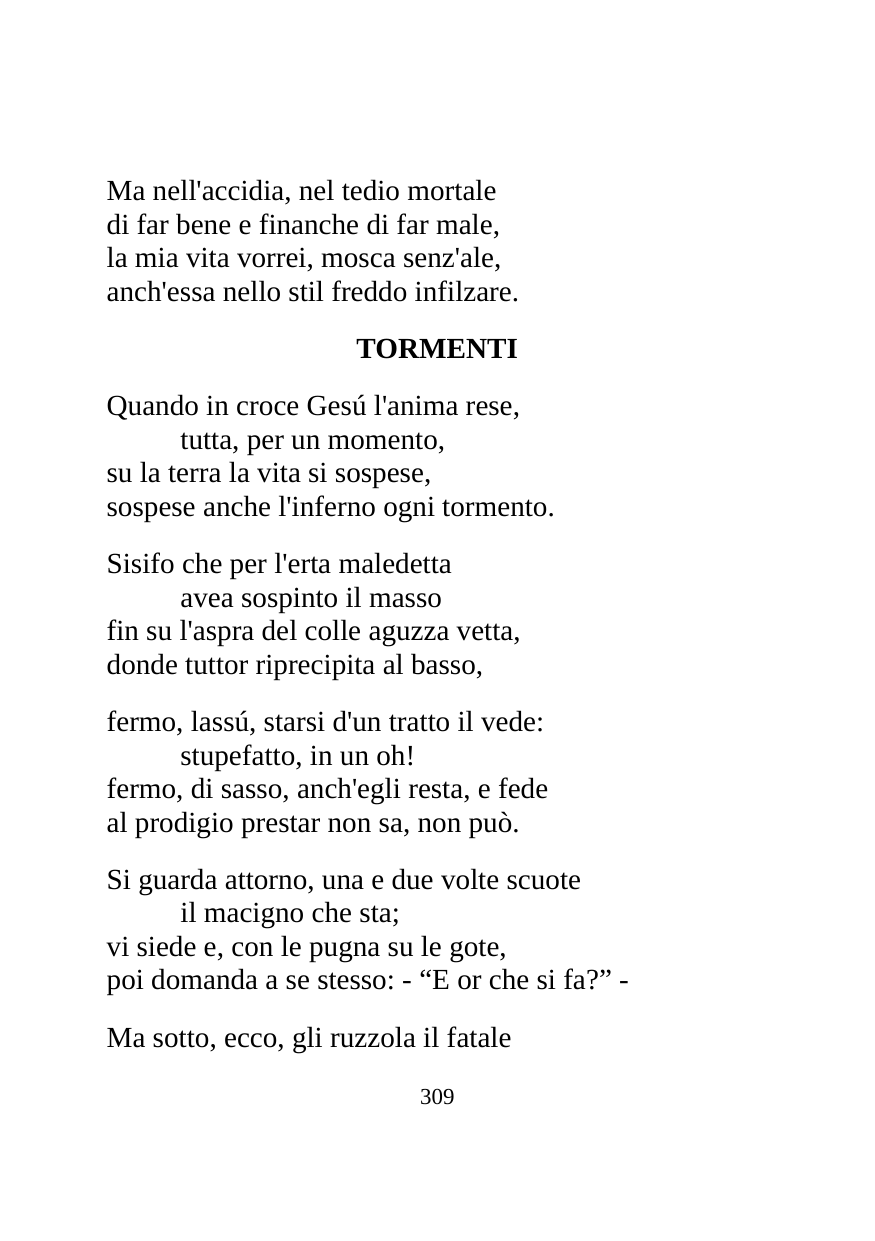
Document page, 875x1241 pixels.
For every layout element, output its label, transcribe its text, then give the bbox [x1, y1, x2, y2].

text Sisifo che per l'erta maledetta [106, 546, 768, 580]
text la mia vita vorrei, mosca senz'ale, [106, 241, 768, 274]
text di far bene e finanche di far male, [106, 207, 768, 241]
text su la terra la vita si sospese, [106, 456, 768, 489]
text anch'essa nello stil freddo infilzare. [106, 274, 768, 308]
text vi siede e, con le pugna su le gote, [106, 929, 768, 962]
text poi domanda a se stesso: - “E or che si fa?” - [106, 962, 768, 996]
text Quando in croce Gesú l'anima rese, [106, 388, 768, 422]
text sospese anche l'inferno ogni tormento. [106, 489, 768, 523]
text al prodigio prestar non sa, non può. [106, 805, 768, 838]
text donde tuttor riprecipita al basso, [106, 647, 768, 680]
text tutta, per un momento, [106, 422, 768, 456]
subtitle TORMENTI [106, 331, 768, 365]
text Si guarda attorno, una e due volte scuote [106, 862, 768, 895]
text fin su l'aspra del colle aguzza vetta, [106, 613, 768, 647]
text fermo, lassú, starsi d'un tratto il vede: [106, 704, 768, 738]
text Ma sotto, ecco, gli ruzzola il fatale [106, 1020, 768, 1053]
text avea sospinto il masso [106, 580, 768, 613]
text stupefatto, in un oh! [106, 738, 768, 771]
text il macigno che sta; [106, 895, 768, 929]
text Ma nell'accidia, nel tedio mortale [106, 173, 768, 207]
text fermo, di sasso, anch'egli resta, e fede [106, 771, 768, 805]
